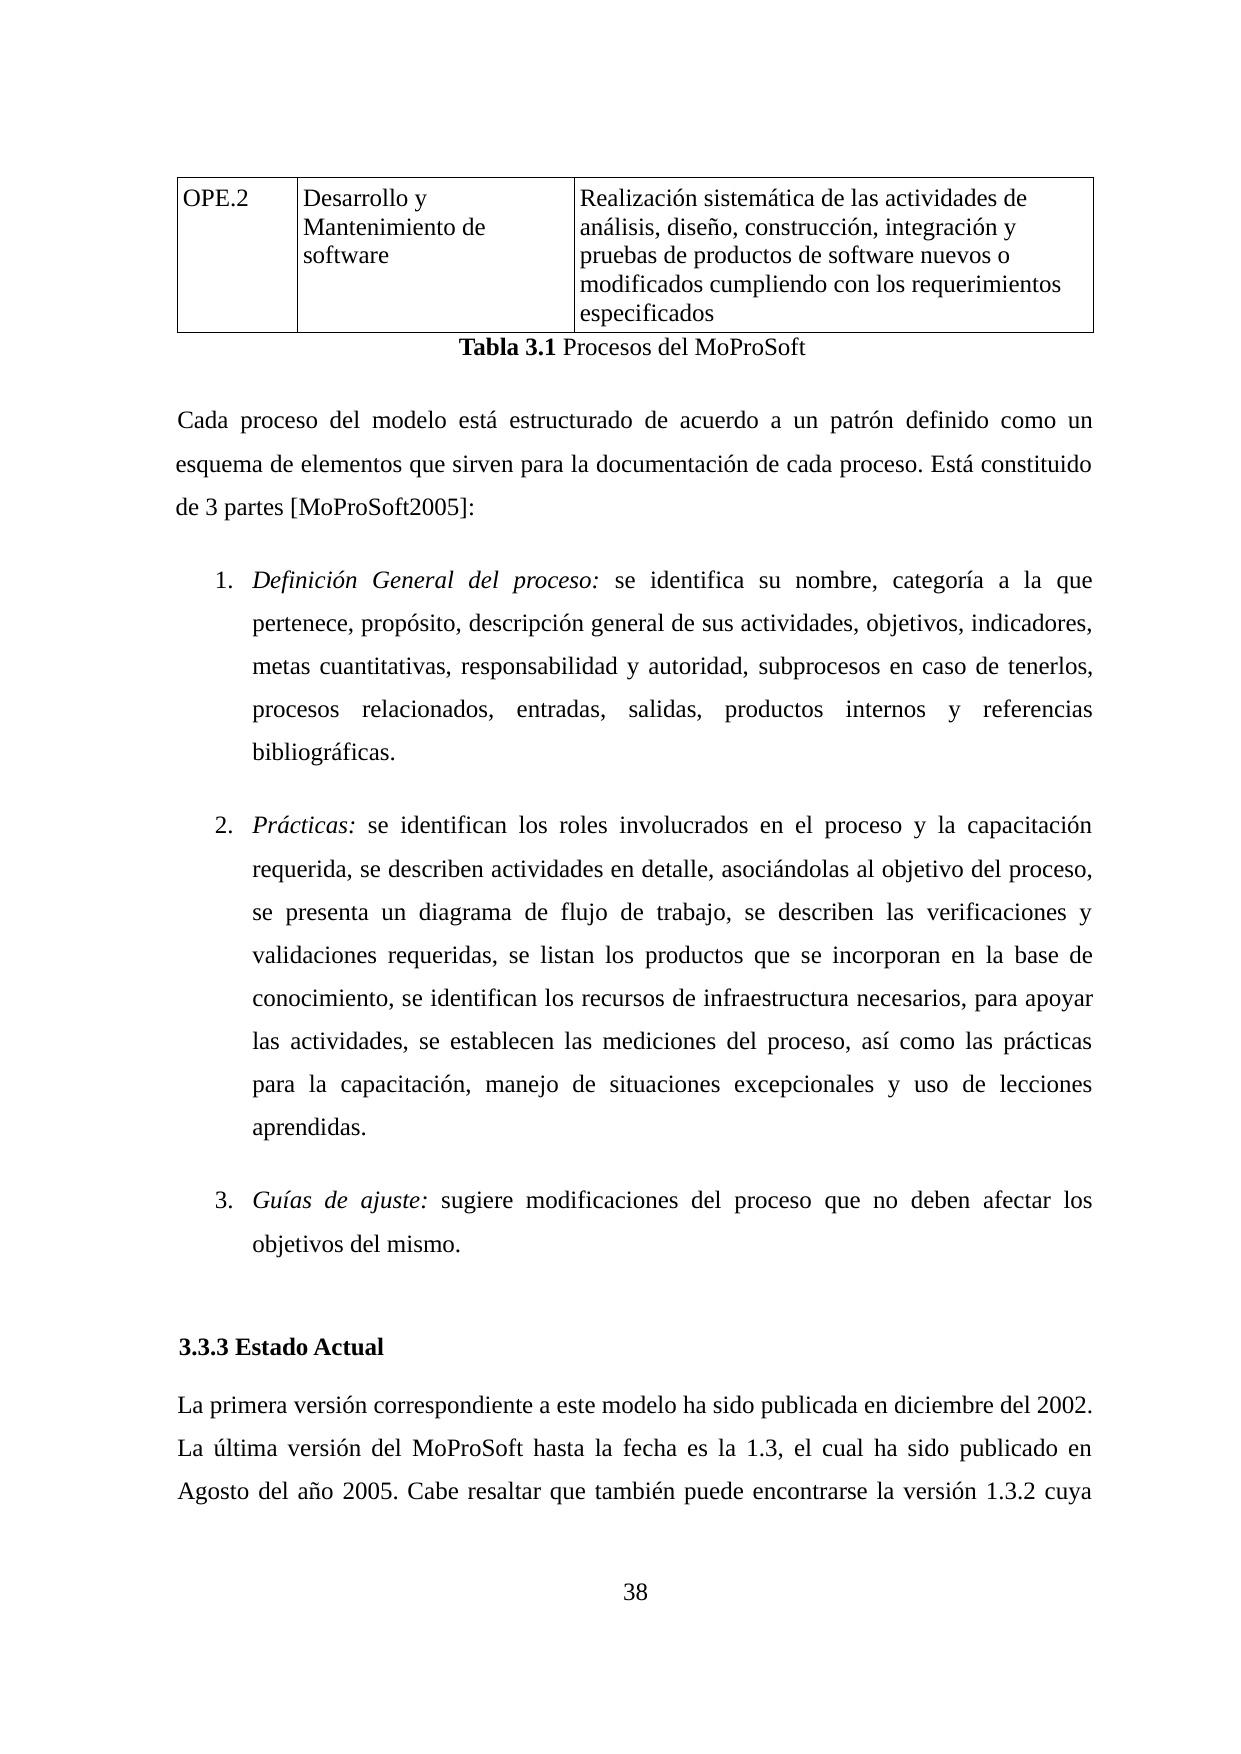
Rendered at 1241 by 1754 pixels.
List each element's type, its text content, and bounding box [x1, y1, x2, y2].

table_cell OPE.2 [178, 178, 297, 332]
text Cada proceso del modelo está estructurado de acuerdo a un patrón definido como un esquema de elementos que sirven para la documentación de cada proceso. Está constituido de 3 partes [MoProSoft2005]: [175, 406, 1093, 521]
list 3.3.3 Estado Actual [178, 1332, 1093, 1361]
list Guías de ajuste: sugiere modificaciones del proceso que no deben afectar los objetivos del mismo. [214, 1186, 1093, 1257]
text Tabla 3.1 Procesos del MoProSoft [175, 332, 1093, 361]
list La primera versión correspondiente a este modelo ha sido publicada en diciembre del 2002. La última versión del MoProSoft hasta la fecha es la 1.3, el cual ha sido publicado en Agosto del año 2005. Cabe resaltar que también puede encontrarse la versión 1.3.2 cuya [177, 1390, 1093, 1505]
table_cell Desarrollo y Mantenimiento de software [298, 178, 574, 332]
list Prácticas: se identifican los roles involucrados en el proceso y la capacitación requerida, se describen actividades en detalle, asociándolas al objetivo del proceso, se presenta un diagrama de flujo de trabajo, se describen las verificaciones y validaciones requeridas, se listan los productos que se incorporan en la base de conocimiento, se identifican los recursos de infraestructura necesarios, para apoyar las actividades, se establecen las mediciones del proceso, así como las prácticas para la capacitación, manejo de situaciones excepcionales y uso de lecciones aprendidas. [214, 811, 1093, 1141]
list Definición General del proceso: se identifica su nombre, categoría a la que pertenece, propósito, descripción general de sus actividades, objetivos, indicadores, metas cuantitativas, responsabilidad y autoridad, subprocesos en caso de tenerlos, procesos relacionados, entradas, salidas, productos internos y referencias bibliográficas. [214, 565, 1093, 766]
table_cell Realización sistemática de las actividades de análisis, diseño, construcción, integración y pruebas de productos de software nuevos o modificados cumpliendo con los requerimientos especificados [575, 178, 1093, 332]
